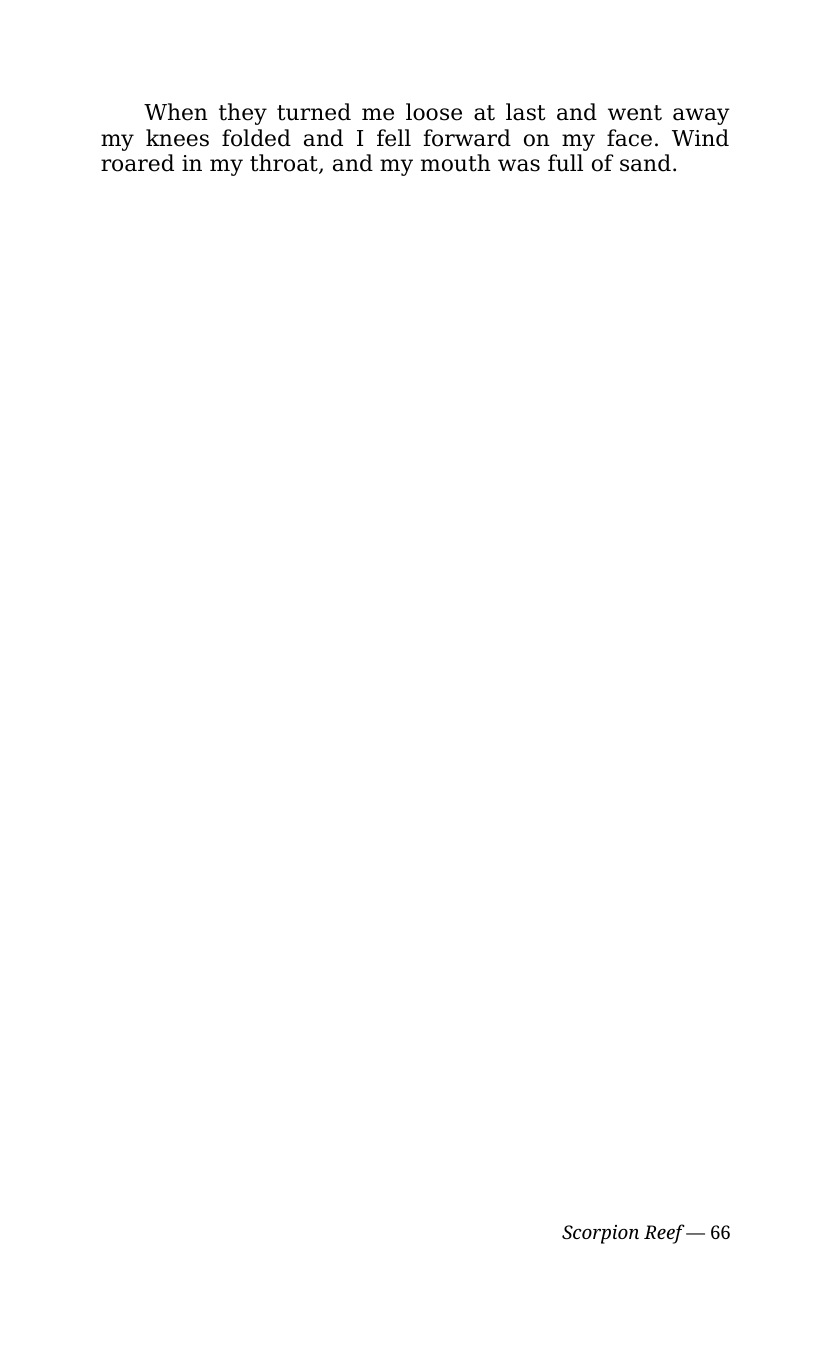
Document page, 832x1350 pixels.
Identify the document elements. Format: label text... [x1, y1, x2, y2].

text When they turned me loose at last and went away my knees folded and I fell forward on my face. Wind roared in my throat, and my mouth was full of sand. [101, 101, 731, 177]
